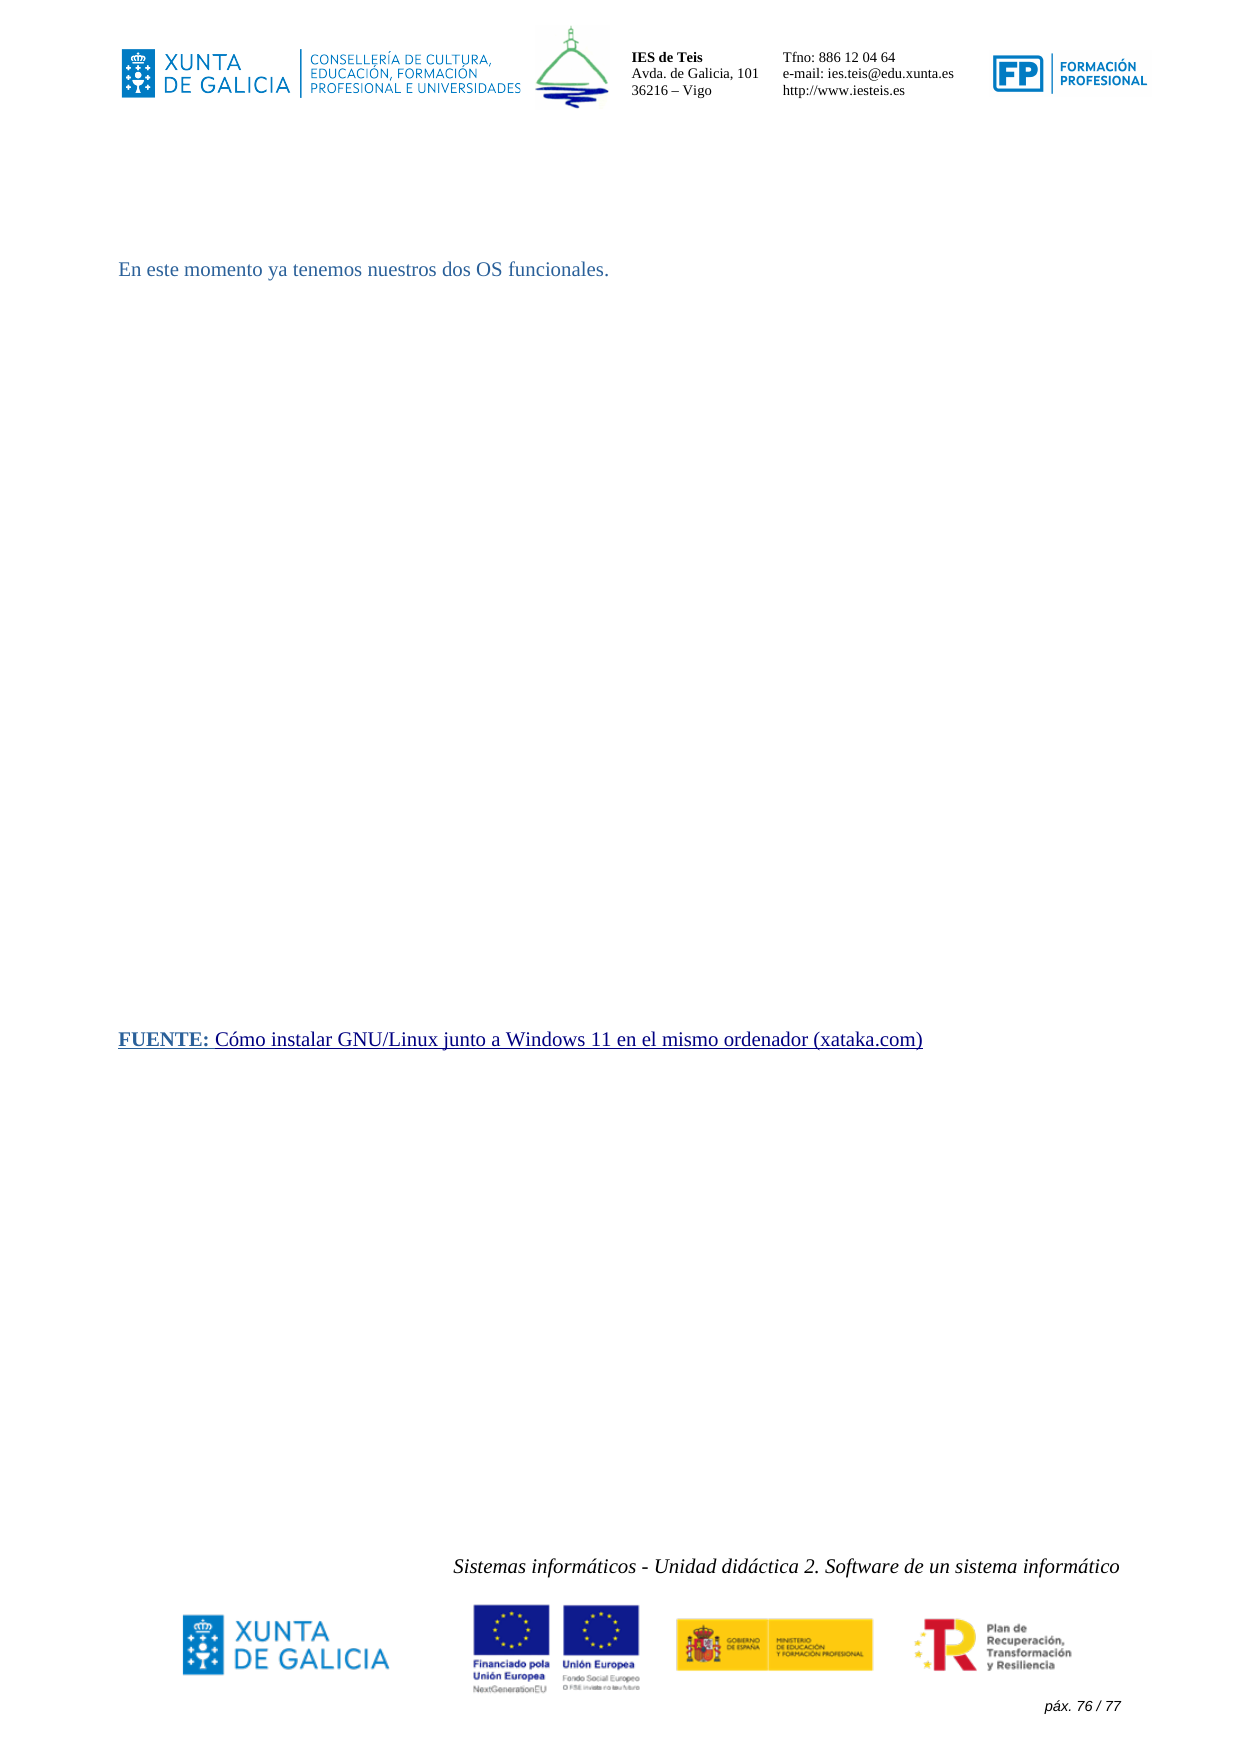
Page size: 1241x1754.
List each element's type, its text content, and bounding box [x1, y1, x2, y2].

picture [534, 25, 611, 110]
text En este momento ya tenemos nuestros dos OS funcionales. [118, 257, 1122, 281]
text FUENTE: Cómo instalar GNU/Linux junto a Windows 11 en el mismo ordenador (xataka.com) [118, 1027, 1122, 1051]
picture [121, 49, 521, 98]
picture [182, 1593, 1085, 1700]
picture [989, 50, 1153, 97]
